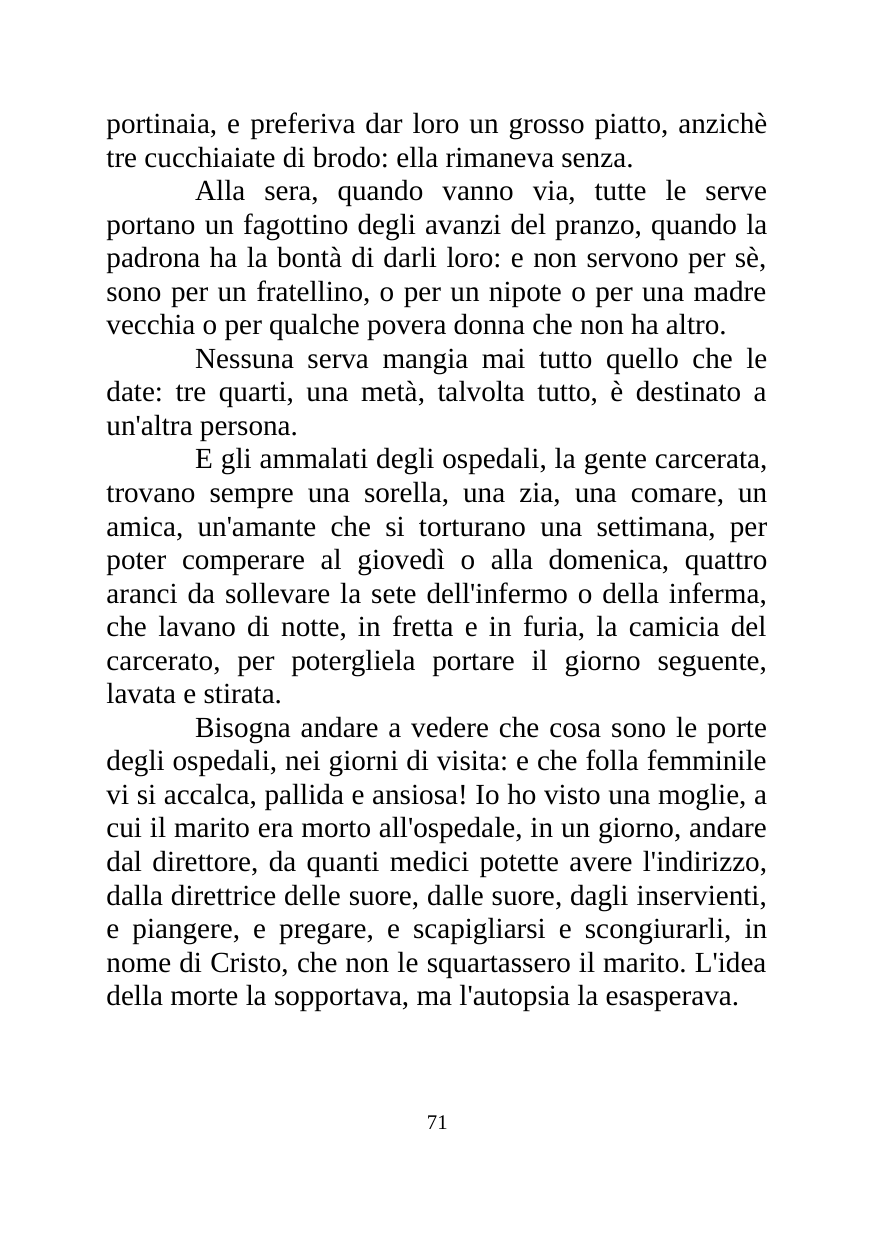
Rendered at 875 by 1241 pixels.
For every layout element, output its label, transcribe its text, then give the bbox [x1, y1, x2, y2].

text Bisogna andare a vedere che cosa sono le porte degli ospedali, nei giorni di visita: e che folla femminile vi si accalca, pallida e ansiosa! Io ho visto una moglie, a cui il marito era morto all'ospedale, in un giorno, andare dal direttore, da quanti medici potette avere l'indirizzo, dalla direttrice delle suore, dalle suore, dagli inservienti, e piangere, e pregare, e scapigliarsi e scongiurarli, in nome di Cristo, che non le squartassero il marito. L'idea della morte la sopportava, ma l'autopsia la esasperava. [106, 710, 768, 1012]
text E gli ammalati degli ospedali, la gente carcerata, trovano sempre una sorella, una zia, una comare, un amica, un'amante che si torturano una settimana, per poter comperare al giovedì o alla domenica, quattro aranci da sollevare la sete dell'infermo o della inferma, che lavano di notte, in fretta e in furia, la camicia del carcerato, per potergliela portare il giorno seguente, lavata e stirata. [106, 442, 768, 710]
text Alla sera, quando vanno via, tutte le serve portano un fagottino degli avanzi del pranzo, quando la padrona ha la bontà di darli loro: e non servono per sè, sono per un fratellino, o per un nipote o per una madre vecchia o per qualche povera donna che non ha altro. [106, 173, 768, 341]
text portinaia, e preferiva dar loro un grosso piatto, anzichè tre cucchiaiate di brodo: ella rimaneva senza. [106, 106, 768, 173]
text Nessuna serva mangia mai tutto quello che le date: tre quarti, una metà, talvolta tutto, è destinato a un'altra persona. [106, 341, 768, 442]
